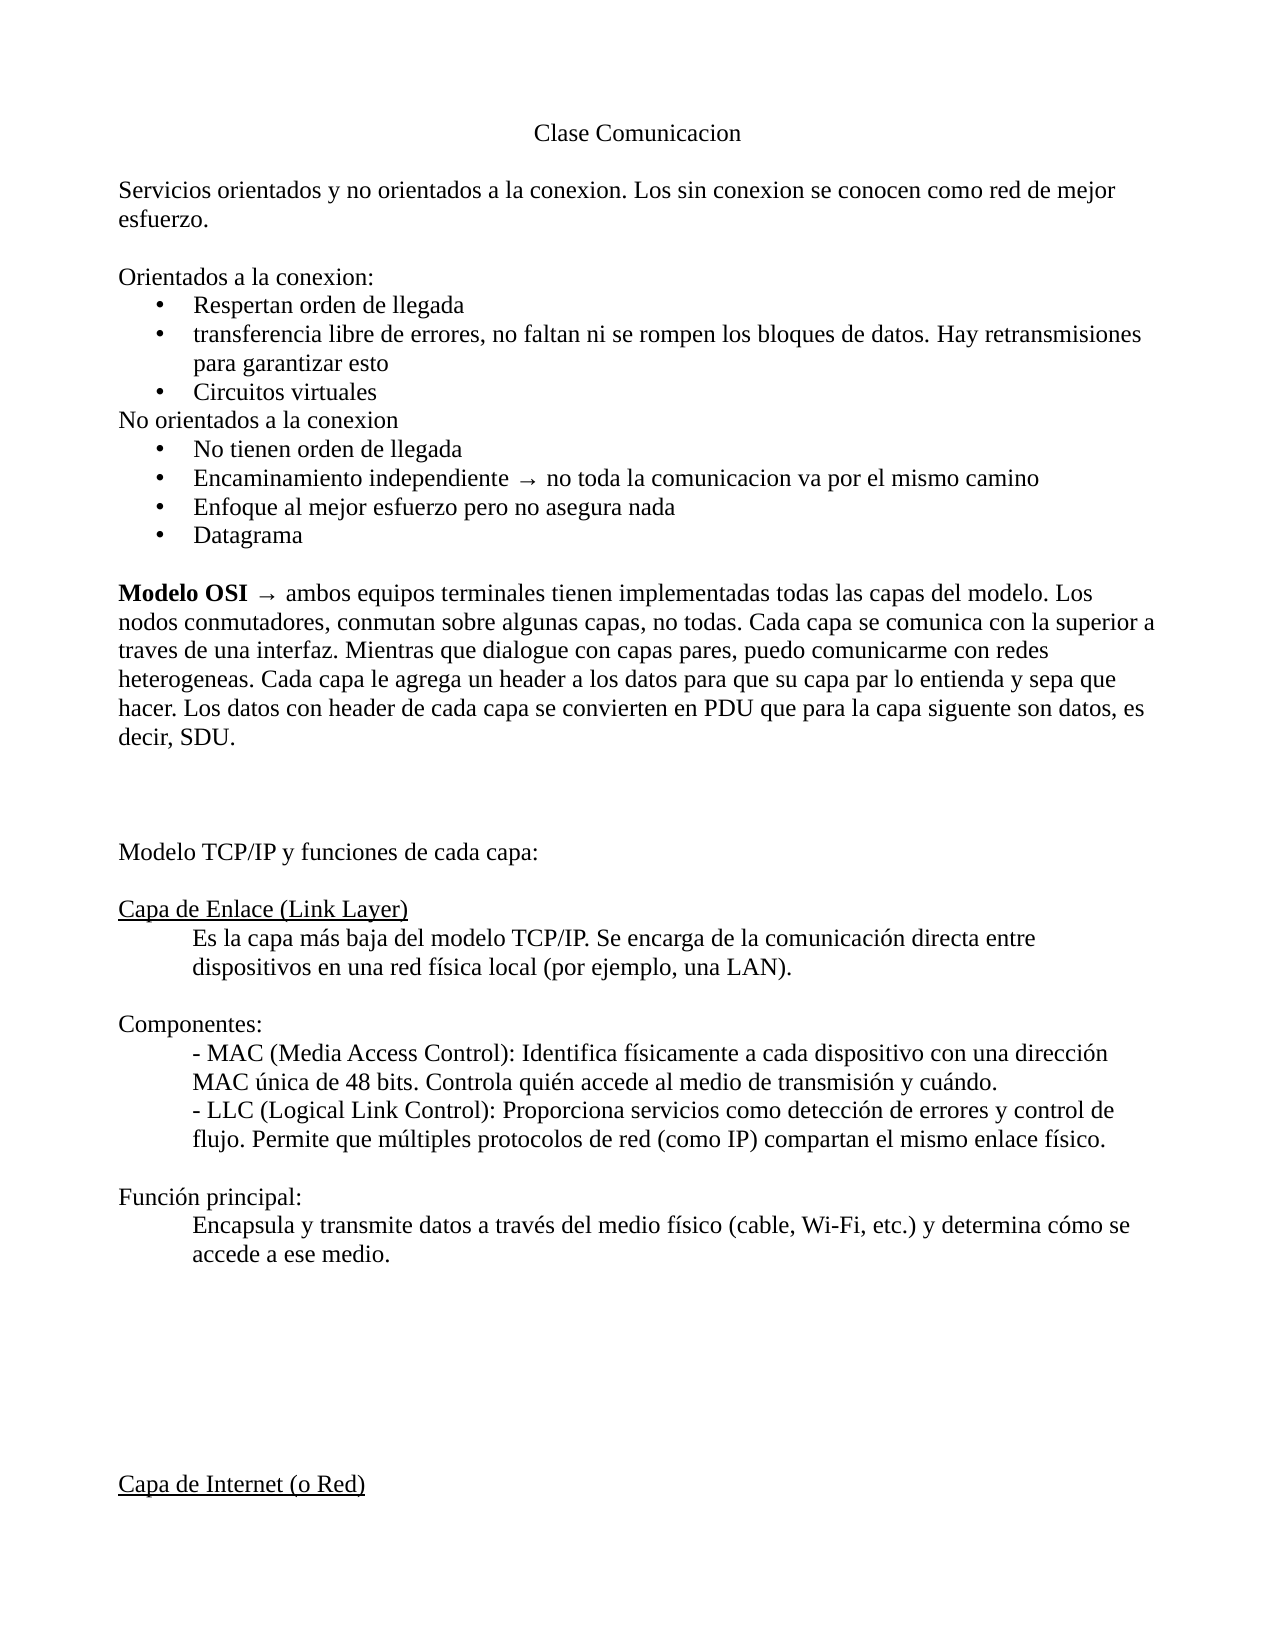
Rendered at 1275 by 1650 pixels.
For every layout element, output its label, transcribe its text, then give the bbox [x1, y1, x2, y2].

text - LLC (Logical Link Control): Proporciona servicios como detección de errores y control de flujo. Permite que múltiples protocolos de red (como IP) compartan el mismo enlace físico. [192, 1096, 1157, 1153]
list Datagrama [156, 521, 1157, 549]
list Respertan orden de llegada [156, 291, 1157, 319]
text - MAC (Media Access Control): Identifica físicamente a cada dispositivo con una dirección MAC única de 48 bits. Controla quién accede al medio de transmisión y cuándo. [192, 1038, 1157, 1096]
text Clase Comunicacion [118, 118, 1157, 147]
text Orientados a la conexion: [118, 262, 1157, 291]
text Capa de Internet (o Red) [118, 1469, 1157, 1498]
text Componentes: [118, 1009, 1157, 1038]
list No tienen orden de llegada [156, 434, 1157, 463]
text Función principal: [118, 1182, 1157, 1211]
text Es la capa más baja del modelo TCP/IP. Se encarga de la comunicación directa entre dispositivos en una red física local (por ejemplo, una LAN). [192, 923, 1157, 981]
text Encapsula y transmite datos a través del medio físico (cable, Wi-Fi, etc.) y determina cómo se accede a ese medio. [192, 1211, 1157, 1268]
text Modelo OSI → ambos equipos terminales tienen implementadas todas las capas del modelo. Los nodos conmutadores, conmutan sobre algunas capas, no todas. Cada capa se comunica con la superior a traves de una interfaz. Mientras que dialogue con capas pares, puedo comunicarme con redes heterogeneas. Cada capa le agrega un header a los datos para que su capa par lo entienda y sepa que hacer. Los datos con header de cada capa se convierten en PDU que para la capa siguente son datos, es decir, SDU. [118, 578, 1157, 751]
list Enfoque al mejor esfuerzo pero no asegura nada [156, 492, 1157, 521]
list Circuitos virtuales [156, 377, 1157, 406]
text Servicios orientados y no orientados a la conexion. Los sin conexion se conocen como red de mejor esfuerzo. [118, 176, 1157, 233]
text No orientados a la conexion [118, 406, 1157, 434]
list transferencia libre de errores, no faltan ni se rompen los bloques de datos. Hay retransmisiones para garantizar esto [156, 319, 1157, 377]
text Modelo TCP/IP y funciones de cada capa: [118, 837, 1157, 866]
list Encaminamiento independiente → no toda la comunicacion va por el mismo camino [156, 463, 1157, 492]
text Capa de Enlace (Link Layer) [118, 894, 1157, 923]
